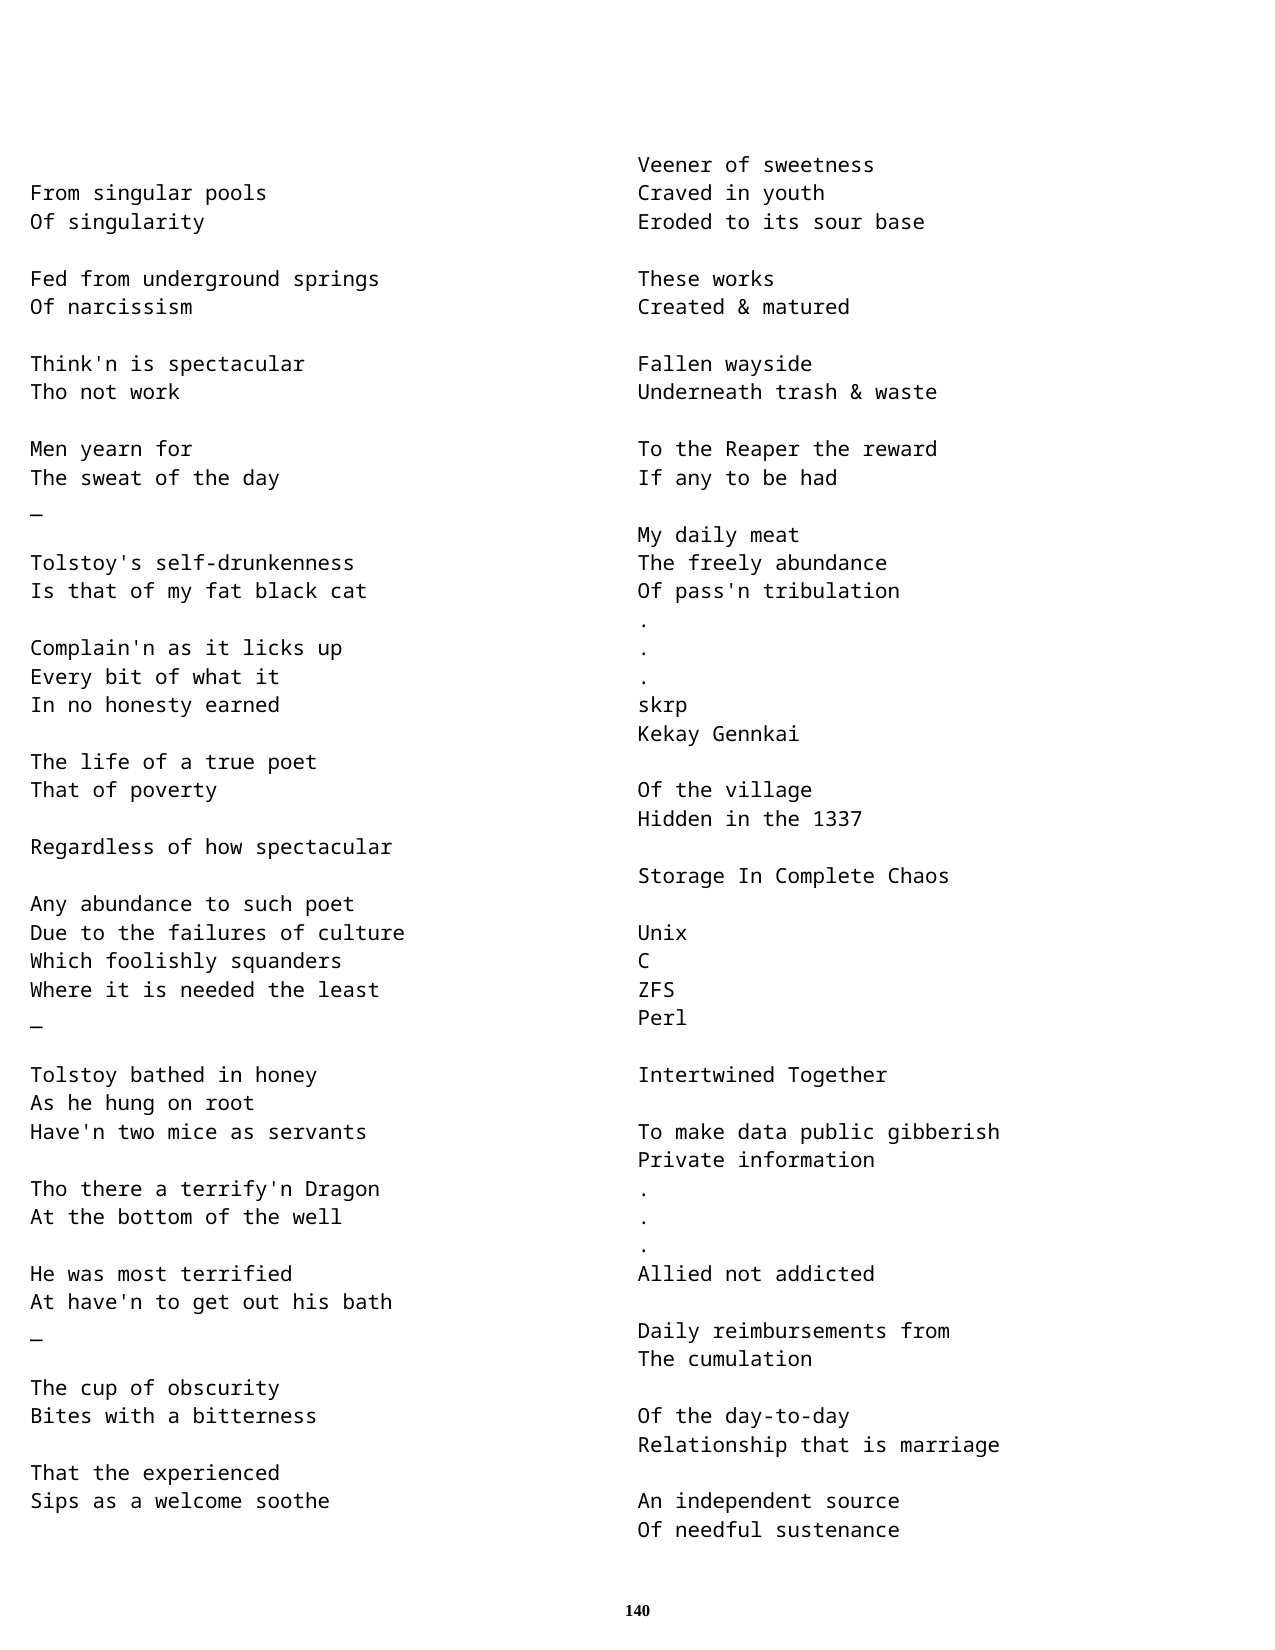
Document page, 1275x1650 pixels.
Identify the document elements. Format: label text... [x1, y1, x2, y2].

text Intertwined Together [637, 1060, 1245, 1088]
text Is that of my fat black cat [30, 577, 637, 605]
text Tho there a terrify'n Dragon [30, 1174, 637, 1202]
text My daily meat [637, 520, 1245, 548]
text That the experienced [30, 1458, 637, 1487]
text The life of a true poet [30, 747, 637, 776]
text Tolstoy's self-drunkenness [30, 548, 637, 577]
text . [637, 1231, 1245, 1259]
text The freely abundance [637, 548, 1245, 577]
text Fallen wayside [637, 349, 1245, 377]
text Veener of sweetness [637, 150, 1245, 178]
text Where it is needed the least [30, 975, 637, 1003]
text Think'n is spectacular [30, 349, 637, 377]
text . [637, 633, 1245, 662]
text That of poverty [30, 776, 637, 804]
text Complain'n as it licks up [30, 633, 637, 662]
text Eroded to its sour base [637, 207, 1245, 235]
text . [637, 662, 1245, 690]
text Regardless of how spectacular [30, 832, 637, 861]
text Of singularity [30, 207, 637, 235]
text Perl [637, 1003, 1245, 1032]
text Daily reimbursements from [637, 1316, 1245, 1344]
text Of the day-to-day [637, 1401, 1245, 1430]
text Tho not work [30, 377, 637, 406]
text Allied not addicted [637, 1259, 1245, 1287]
text In no honesty earned [30, 690, 637, 719]
text C [637, 946, 1245, 975]
text Created & matured [637, 292, 1245, 321]
text Fed from underground springs [30, 264, 637, 292]
text Unix [637, 918, 1245, 946]
text Of pass'n tribulation [637, 577, 1245, 605]
text Men yearn for [30, 434, 637, 463]
text At the bottom of the well [30, 1202, 637, 1231]
text Which foolishly squanders [30, 946, 637, 975]
text Underneath trash & waste [637, 377, 1245, 406]
text Of the village [637, 776, 1245, 804]
text Kekay Gennkai [637, 719, 1245, 747]
text . [637, 1202, 1245, 1231]
text Storage In Complete Chaos [637, 861, 1245, 889]
text Hidden in the 1337 [637, 804, 1245, 832]
text Any abundance to such poet [30, 889, 637, 918]
text Have'n two mice as servants [30, 1117, 637, 1145]
text Tolstoy bathed in honey [30, 1060, 637, 1088]
text Sips as a welcome soothe [30, 1487, 637, 1515]
text At have'n to get out his bath [30, 1287, 637, 1316]
text Of narcissism [30, 292, 637, 321]
text From singular pools [30, 178, 637, 207]
text To the Reaper the reward [637, 434, 1245, 463]
text If any to be had [637, 463, 1245, 491]
text The sweat of the day [30, 463, 637, 491]
text These works [637, 264, 1245, 292]
text _ [30, 1316, 637, 1344]
text As he hung on root [30, 1088, 637, 1117]
text Of needful sustenance [637, 1515, 1245, 1543]
text Relationship that is marriage [637, 1430, 1245, 1458]
text _ [30, 491, 637, 520]
text The cup of obscurity [30, 1373, 637, 1401]
text Craved in youth [637, 178, 1245, 207]
text ZFS [637, 975, 1245, 1003]
text Private information [637, 1145, 1245, 1174]
text _ [30, 1003, 637, 1032]
text He was most terrified [30, 1259, 637, 1287]
text . [637, 1174, 1245, 1202]
text An independent source [637, 1487, 1245, 1515]
text Bites with a bitterness [30, 1401, 637, 1430]
text The cumulation [637, 1344, 1245, 1373]
text . [637, 605, 1245, 633]
text skrp [637, 690, 1245, 719]
text Due to the failures of culture [30, 918, 637, 946]
text To make data public gibberish [637, 1117, 1245, 1145]
text Every bit of what it [30, 662, 637, 690]
